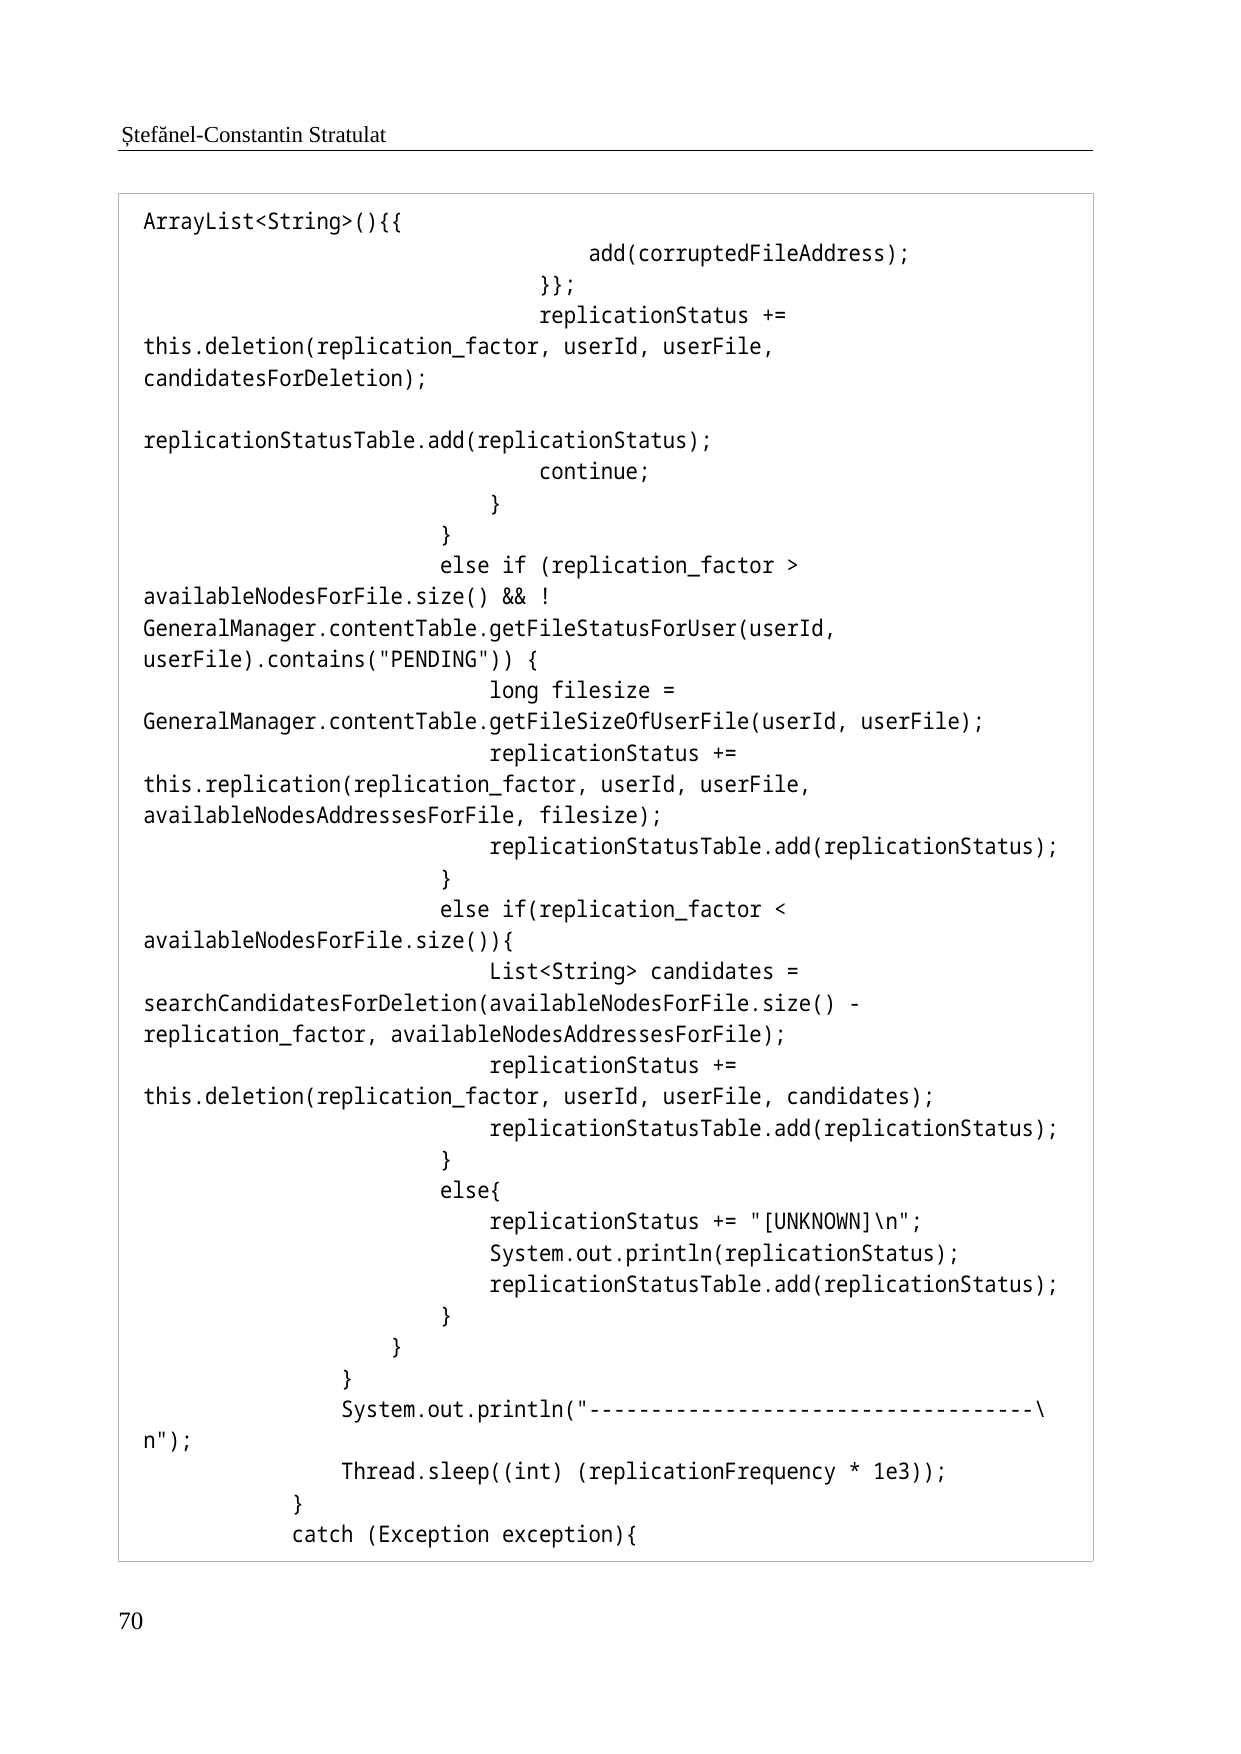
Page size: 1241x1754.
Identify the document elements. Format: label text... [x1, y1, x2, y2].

text else{ [119, 1161, 1093, 1193]
text long filesize = GeneralManager.contentTable.getFileSizeOfUserFile(userId, userFile); [119, 661, 1093, 724]
text } [119, 849, 1093, 880]
text continue; [119, 443, 1093, 474]
text } [119, 1318, 1093, 1349]
text replicationStatus += this.deletion(replication_factor, userId, userFile, candidates); [119, 1036, 1093, 1099]
text else if(replication_factor < availableNodesForFile.size()){ [119, 880, 1093, 943]
text } [119, 474, 1093, 505]
text List<String> candidates = searchCandidatesForDeletion(availableNodesForFile.size() - replication_factor, availableNodesAddressesForFile); [119, 943, 1093, 1036]
text replicationStatus += this.replication(replication_factor, userId, userFile, availableNodesAddressesForFile, filesize); [119, 724, 1093, 818]
text } [119, 505, 1093, 536]
text } [119, 1474, 1093, 1505]
text replicationStatusTable.add(replicationStatus); [119, 1255, 1093, 1286]
text replicationStatusTable.add(replicationStatus); [119, 380, 1093, 443]
text replicationStatus += "[UNKNOWN]\n"; [119, 1193, 1093, 1224]
text replicationStatusTable.add(replicationStatus); [119, 1099, 1093, 1130]
text catch (Exception exception){ [119, 1505, 1093, 1561]
text else if (replication_factor > availableNodesForFile.size() && !GeneralManager.contentTable.getFileStatusForUser(userId, userFile).contains("PENDING")) { [119, 536, 1093, 661]
text replicationStatus += this.deletion(replication_factor, userId, userFile, candidatesForDeletion); [119, 286, 1093, 380]
text ArrayList<String>(){{ [119, 194, 1093, 224]
text Thread.sleep((int) (replicationFrequency * 1e3)); [119, 1443, 1093, 1474]
text } [119, 1130, 1093, 1161]
text } [119, 1349, 1093, 1380]
text } [119, 1286, 1093, 1318]
text replicationStatusTable.add(replicationStatus); [119, 818, 1093, 849]
text System.out.println(replicationStatus); [119, 1224, 1093, 1255]
text add(corruptedFileAddress); [119, 224, 1093, 255]
text }}; [119, 255, 1093, 286]
text System.out.println("------------------------------------\n"); [119, 1380, 1093, 1443]
